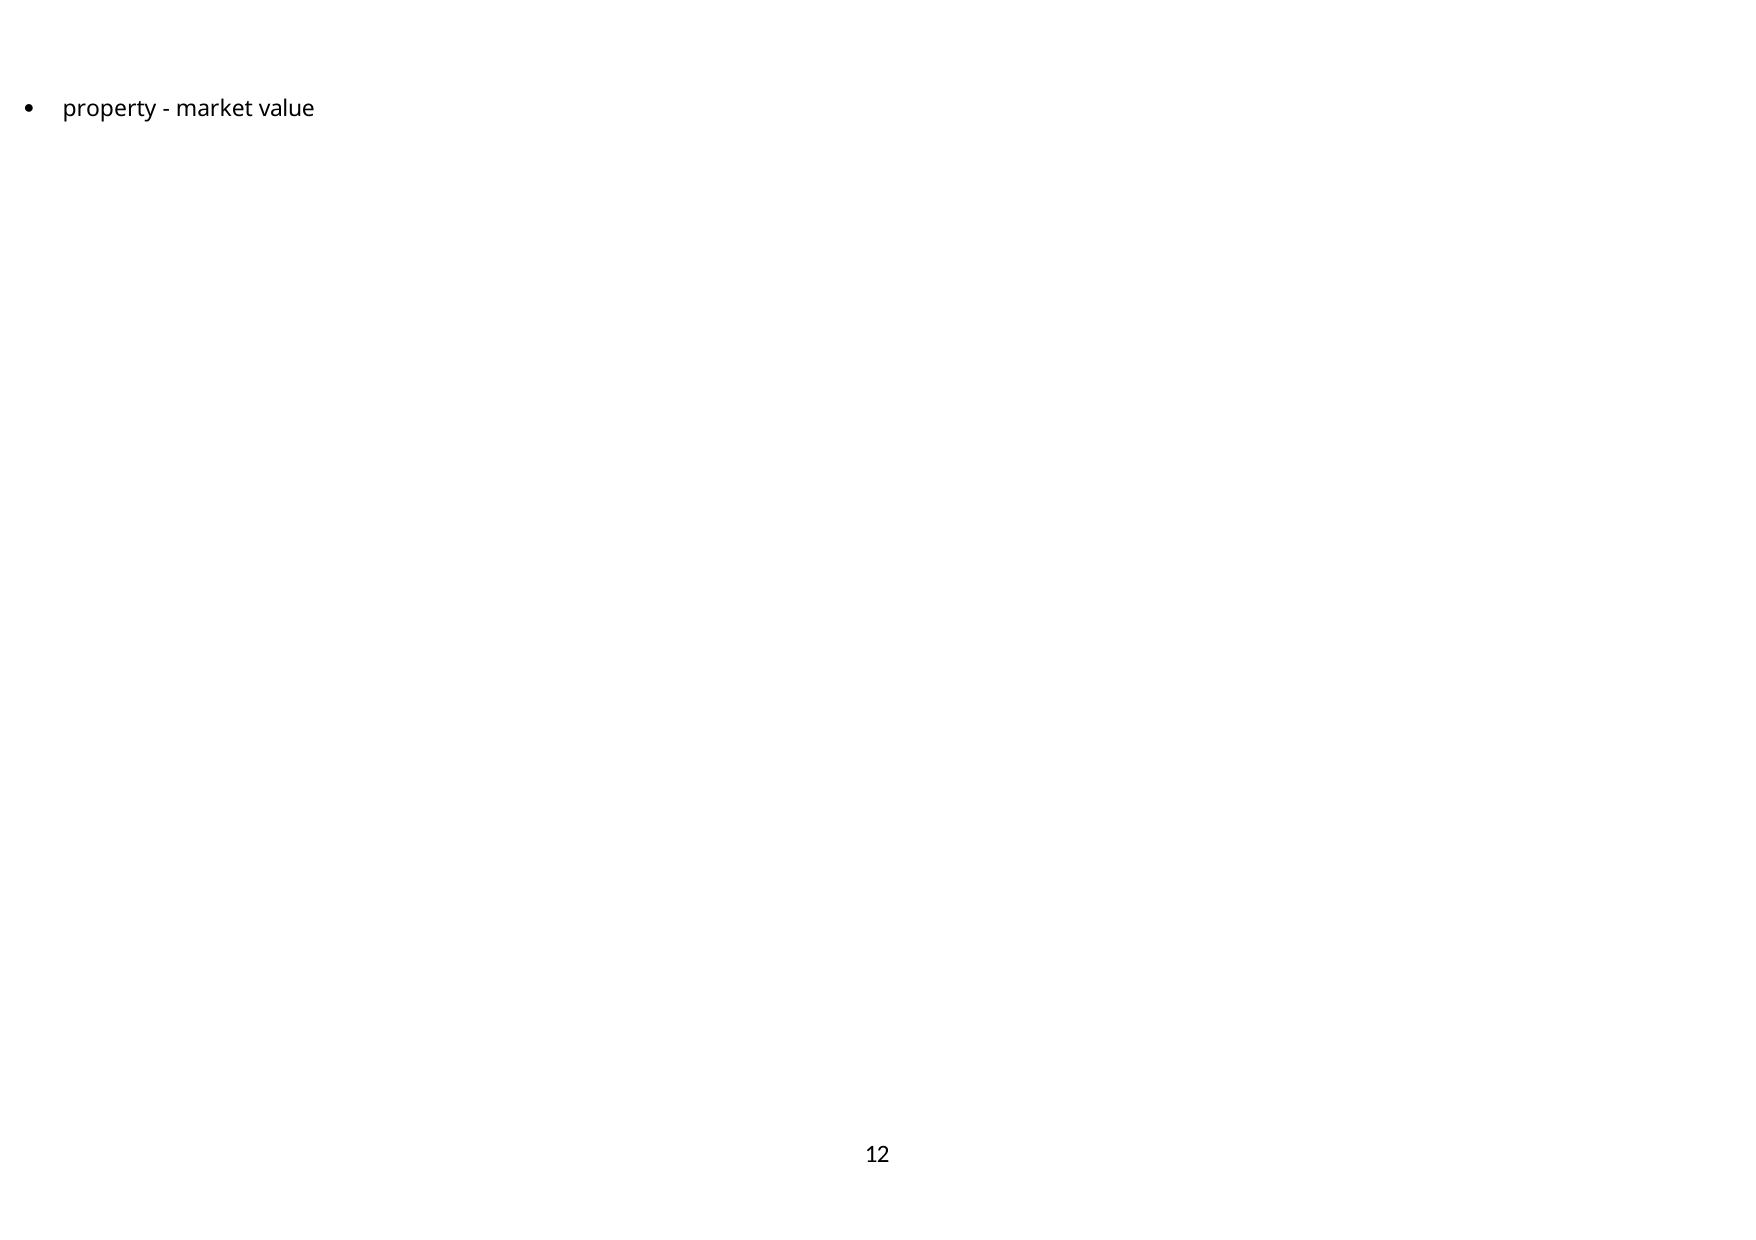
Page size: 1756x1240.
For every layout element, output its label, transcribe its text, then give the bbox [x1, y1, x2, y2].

list property - market value [25, 94, 1695, 122]
